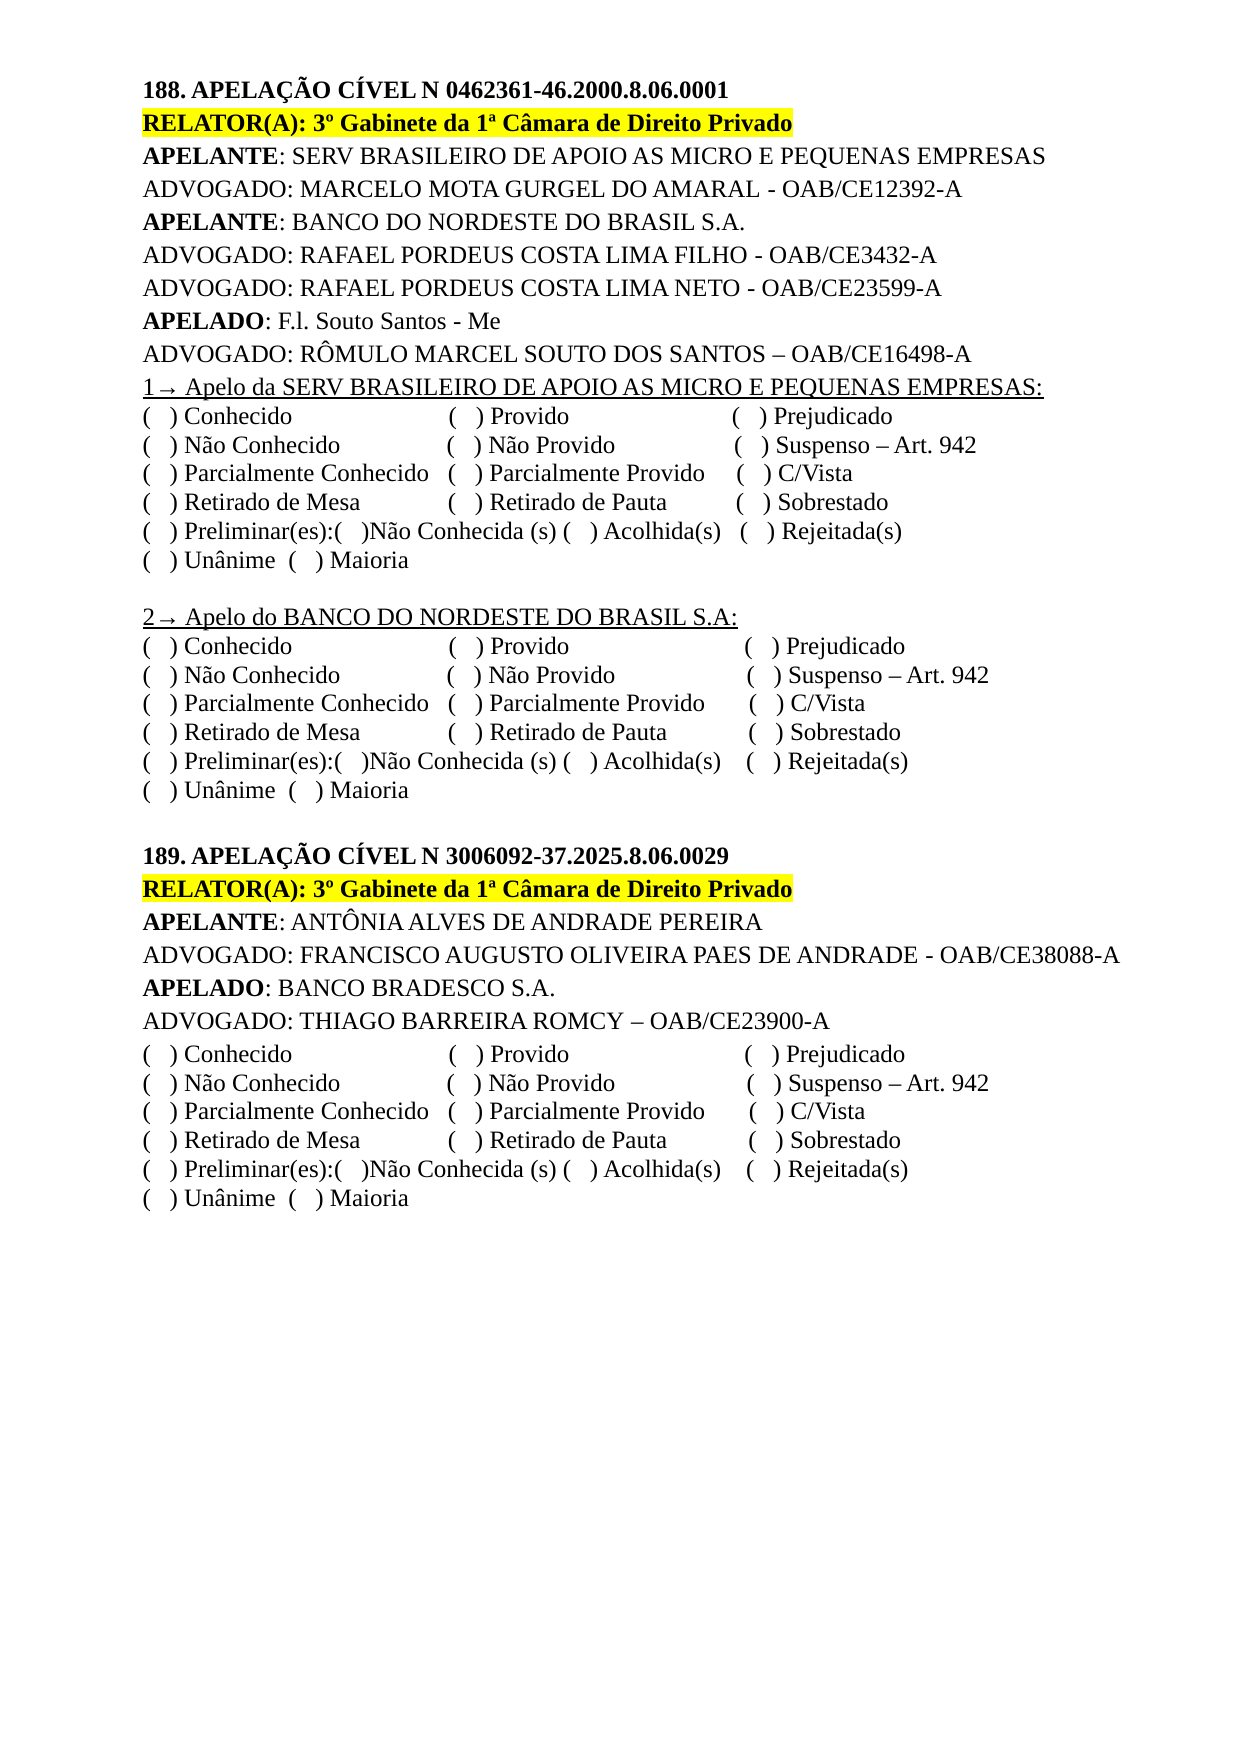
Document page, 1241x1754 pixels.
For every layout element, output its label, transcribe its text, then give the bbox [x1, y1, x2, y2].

text ( ) Preliminar(es):( )Não Conhecida (s) ( ) Acolhida(s) ( ) Rejeitada(s) [142, 516, 1158, 545]
text ( ) Unânime ( ) Maioria [142, 545, 1158, 573]
text 1→ Apelo da SERV BRASILEIRO DE APOIO AS MICRO E PEQUENAS EMPRESAS: [142, 372, 1141, 401]
text ( ) Retirado de Mesa ( ) Retirado de Pauta ( ) Sobrestado [142, 487, 1158, 516]
text ( ) Parcialmente Conhecido ( ) Parcialmente Provido ( ) C/Vista [142, 688, 1158, 717]
text ( ) Parcialmente Conhecido ( ) Parcialmente Provido ( ) C/Vista [142, 1096, 1158, 1125]
text ( ) Conhecido ( ) Provido ( ) Prejudicado [142, 401, 1141, 430]
text ( ) Unânime ( ) Maioria 189. APELAÇÃO CÍVEL N 3006092-37.2025.8.06.0029 RELATOR(A): 3º Gabinete da 1ª Câmara de Direito Privado APELANTE: ANTÔNIA ALVES DE ANDRADE PEREIRA ADVOGADO: FRANCISCO AUGUSTO OLIVEIRA PAES DE ANDRADE - OAB/CE38088-A APELADO: BANCO BRADESCO S.A. ADVOGADO: THIAGO BARREIRA ROMCY – OAB/CE23900-A [142, 775, 1188, 1034]
text ( ) Retirado de Mesa ( ) Retirado de Pauta ( ) Sobrestado [142, 717, 1158, 746]
text ( ) Preliminar(es):( )Não Conhecida (s) ( ) Acolhida(s) ( ) Rejeitada(s) [142, 1154, 1158, 1183]
text ( ) Não Conhecido ( ) Não Provido ( ) Suspenso – Art. 942 [142, 430, 1158, 458]
text 188. APELAÇÃO CÍVEL N 0462361-46.2000.8.06.0001 RELATOR(A): 3º Gabinete da 1ª Câmara de Direito Privado APELANTE: SERV BRASILEIRO DE APOIO AS MICRO E PEQUENAS EMPRESAS ADVOGADO: MARCELO MOTA GURGEL DO AMARAL - OAB/CE12392-A APELANTE: BANCO DO NORDESTE DO BRASIL S.A. ADVOGADO: RAFAEL PORDEUS COSTA LIMA FILHO - OAB/CE3432-A ADVOGADO: RAFAEL PORDEUS COSTA LIMA NETO - OAB/CE23599-A APELADO: F.l. Souto Santos - Me ADVOGADO: RÔMULO MARCEL SOUTO DOS SANTOS – OAB/CE16498-A [142, 75, 1188, 368]
text ( ) Não Conhecido ( ) Não Provido ( ) Suspenso – Art. 942 [142, 660, 1158, 688]
text 2→ Apelo do BANCO DO NORDESTE DO BRASIL S.A: [142, 602, 1141, 631]
text ( ) Não Conhecido ( ) Não Provido ( ) Suspenso – Art. 942 [142, 1068, 1158, 1096]
text ( ) Conhecido ( ) Provido ( ) Prejudicado [142, 631, 1141, 660]
text ( ) Preliminar(es):( )Não Conhecida (s) ( ) Acolhida(s) ( ) Rejeitada(s) [142, 746, 1158, 775]
text ( ) Conhecido ( ) Provido ( ) Prejudicado [142, 1039, 1141, 1068]
text ( ) Unânime ( ) Maioria [142, 1183, 1188, 1277]
text ( ) Parcialmente Conhecido ( ) Parcialmente Provido ( ) C/Vista [142, 458, 1158, 487]
text ( ) Retirado de Mesa ( ) Retirado de Pauta ( ) Sobrestado [142, 1125, 1158, 1154]
